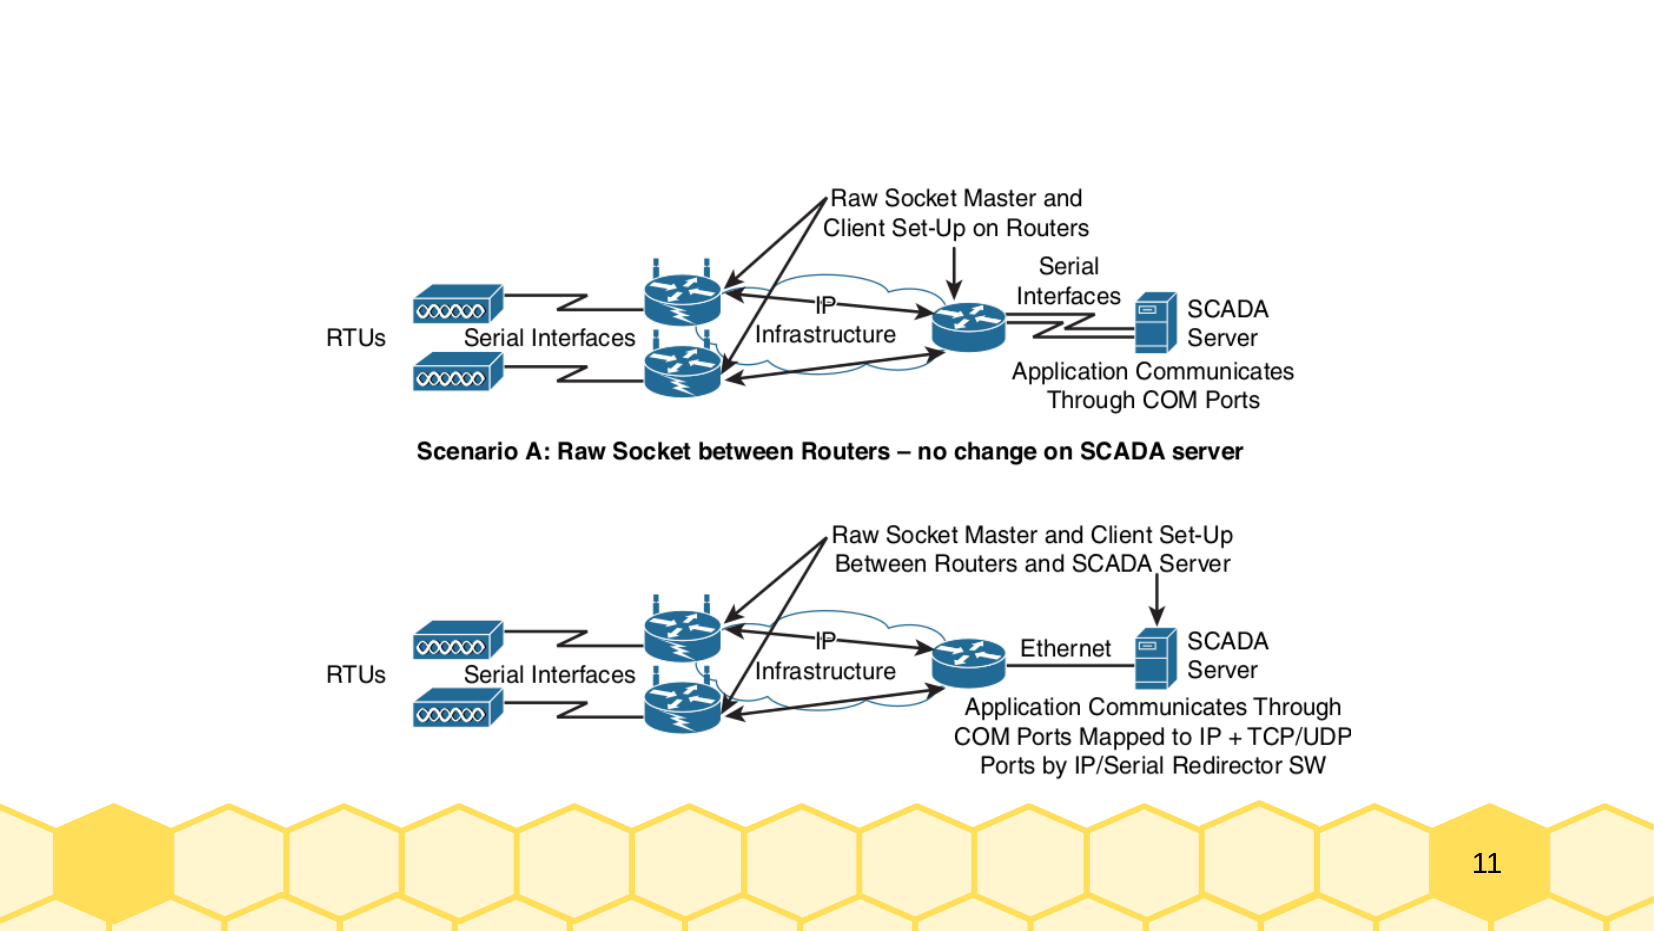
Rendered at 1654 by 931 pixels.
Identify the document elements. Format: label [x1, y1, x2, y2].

picture [300, 149, 1351, 788]
